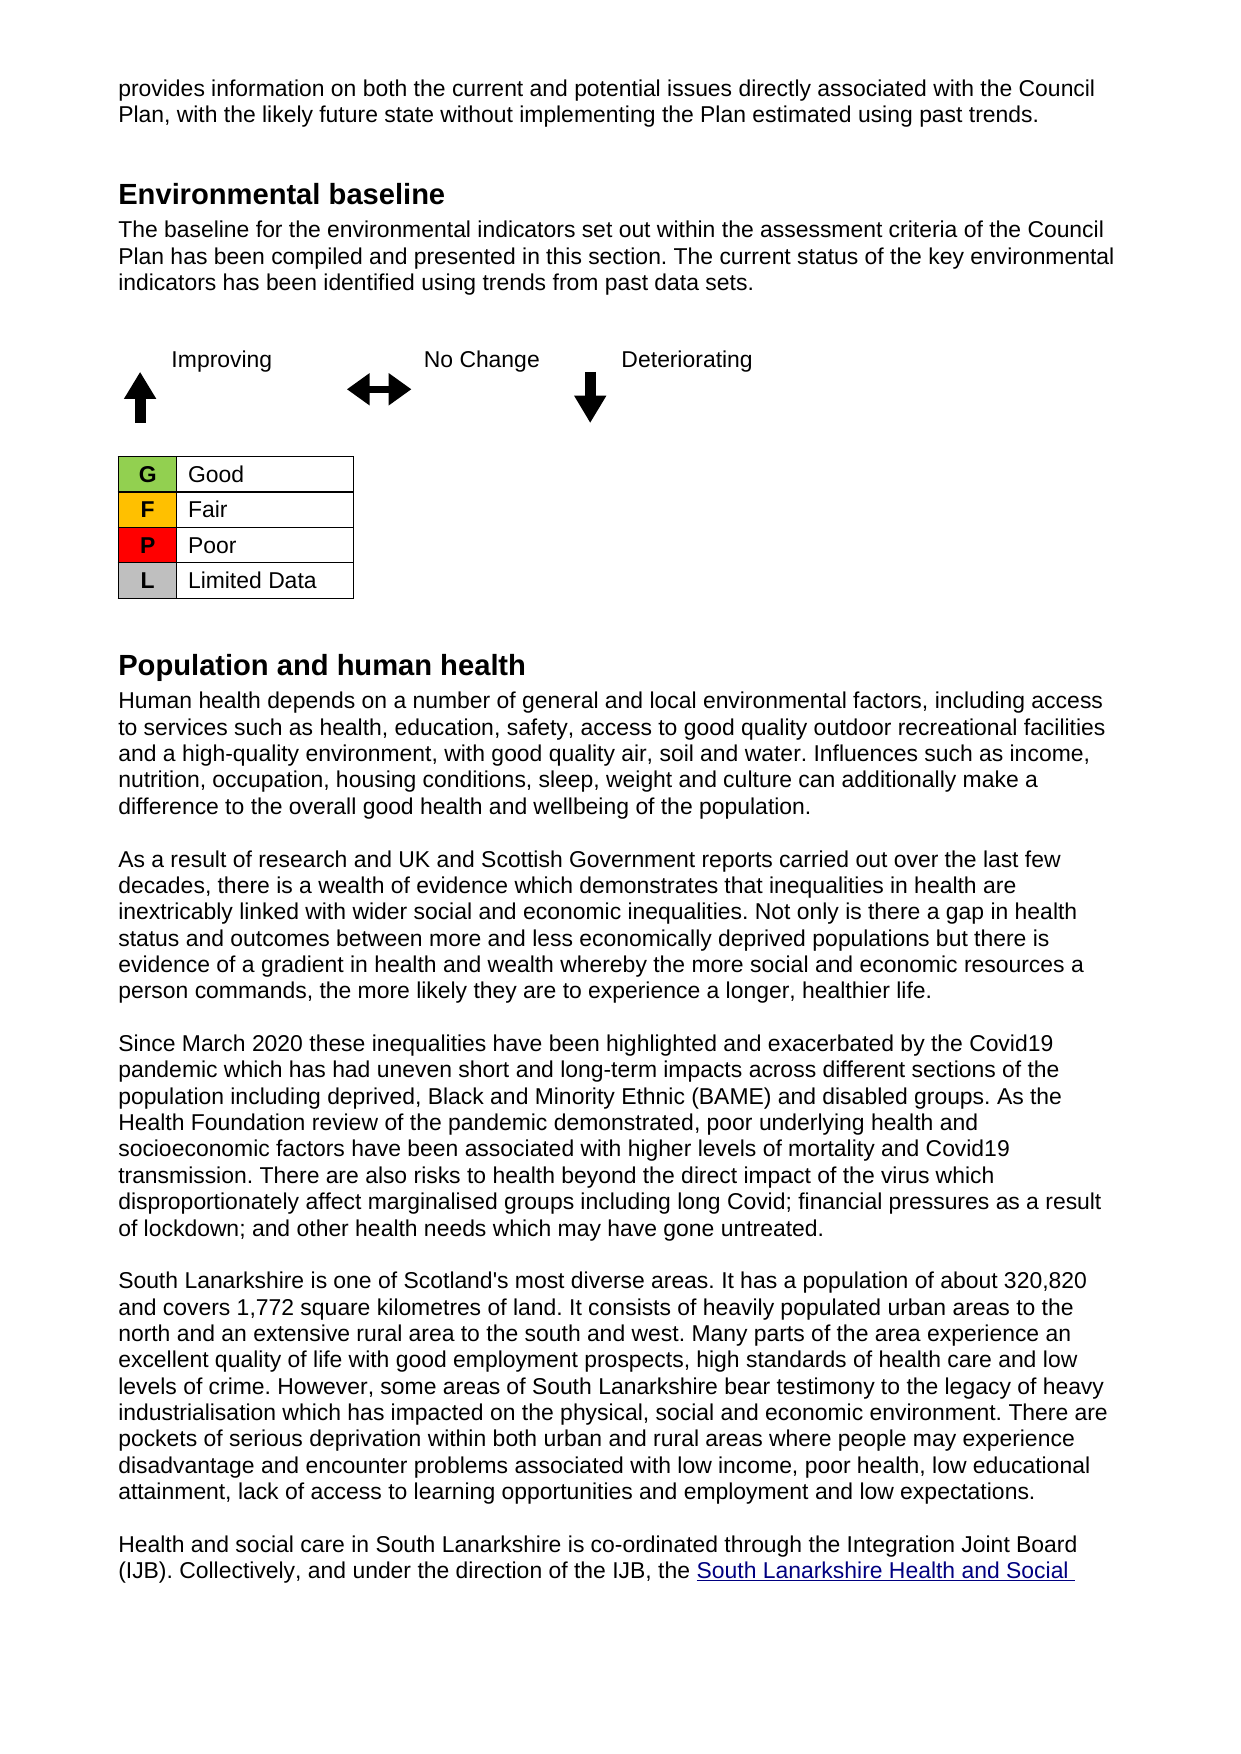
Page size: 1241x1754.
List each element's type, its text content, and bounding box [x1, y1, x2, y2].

text provides information on both the current and potential issues directly associated with the Council Plan, with the likely future state without implementing the Plan estimated using past trends. [118, 75, 1122, 128]
table_cell L [119, 563, 176, 598]
subtitle Population and human health [118, 648, 1122, 681]
table_header G [119, 457, 176, 491]
text Health and social care in South Lanarkshire is co-ordinated through the Integration Joint Board (IJB). Collectively, and under the direction of the IJB, the South Lanarkshire Health and Social [118, 1531, 1122, 1583]
table_cell Fair [177, 493, 353, 527]
table_cell F [119, 493, 176, 527]
text Human health depends on a number of general and local environmental factors, including access to services such as health, education, safety, access to good quality outdoor recreational facilities and a high-quality environment, with good quality air, soil and water. Influences such as income, nutrition, occupation, housing conditions, sleep, weight and culture can additionally make a difference to the overall good health and wellbeing of the population. [118, 687, 1122, 819]
text South Lanarkshire is one of Scotland's most diverse areas. It has a population of about 320,820 and covers 1,772 square kilometres of land. It consists of heavily populated urban areas to the north and an extensive rural area to the south and west. Many parts of the area experience an excellent quality of life with good employment prospects, high standards of health care and low levels of crime. However, some areas of South Lanarkshire bear testimony to the legacy of heavy industrialisation which has impacted on the physical, social and economic environment. There are pockets of serious deprivation within both urban and rural areas where people may experience disadvantage and encounter problems associated with low income, poor health, low educational attainment, lack of access to learning opportunities and employment and low expectations. [118, 1267, 1122, 1504]
table_cell Poor [177, 528, 353, 562]
text As a result of research and UK and Scottish Government reports carried out over the last few decades, there is a wealth of evidence which demonstrates that inequalities in health are inextricably linked with wider social and economic inequalities. Not only is there a gap in health status and outcomes between more and less economically deprived populations but there is evidence of a gradient in health and wealth whereby the more social and economic resources a person commands, the more likely they are to experience a longer, healthier life. [118, 846, 1122, 1004]
table_cell P [119, 528, 176, 562]
table_header Good [177, 457, 353, 491]
text Improving No Change Deteriorating [118, 346, 1122, 429]
subtitle Environmental baseline [118, 177, 1122, 210]
text Since March 2020 these inequalities have been highlighted and exacerbated by the Covid19 pandemic which has had uneven short and long-term impacts across different sections of the population including deprived, Black and Minority Ethnic (BAME) and disabled groups. As the Health Foundation review of the pandemic demonstrated, poor underlying health and socioeconomic factors have been associated with higher levels of mortality and Covid19 transmission. There are also risks to health beyond the direct impact of the virus which disproportionately affect marginalised groups including long Covid; financial pressures as a result of lockdown; and other health needs which may have gone untreated. [118, 1030, 1122, 1241]
text The baseline for the environmental indicators set out within the assessment criteria of the Council Plan has been compiled and presented in this section. The current status of the key environmental indicators has been identified using trends from past data sets. [118, 216, 1122, 296]
table_cell Limited Data [177, 563, 353, 598]
